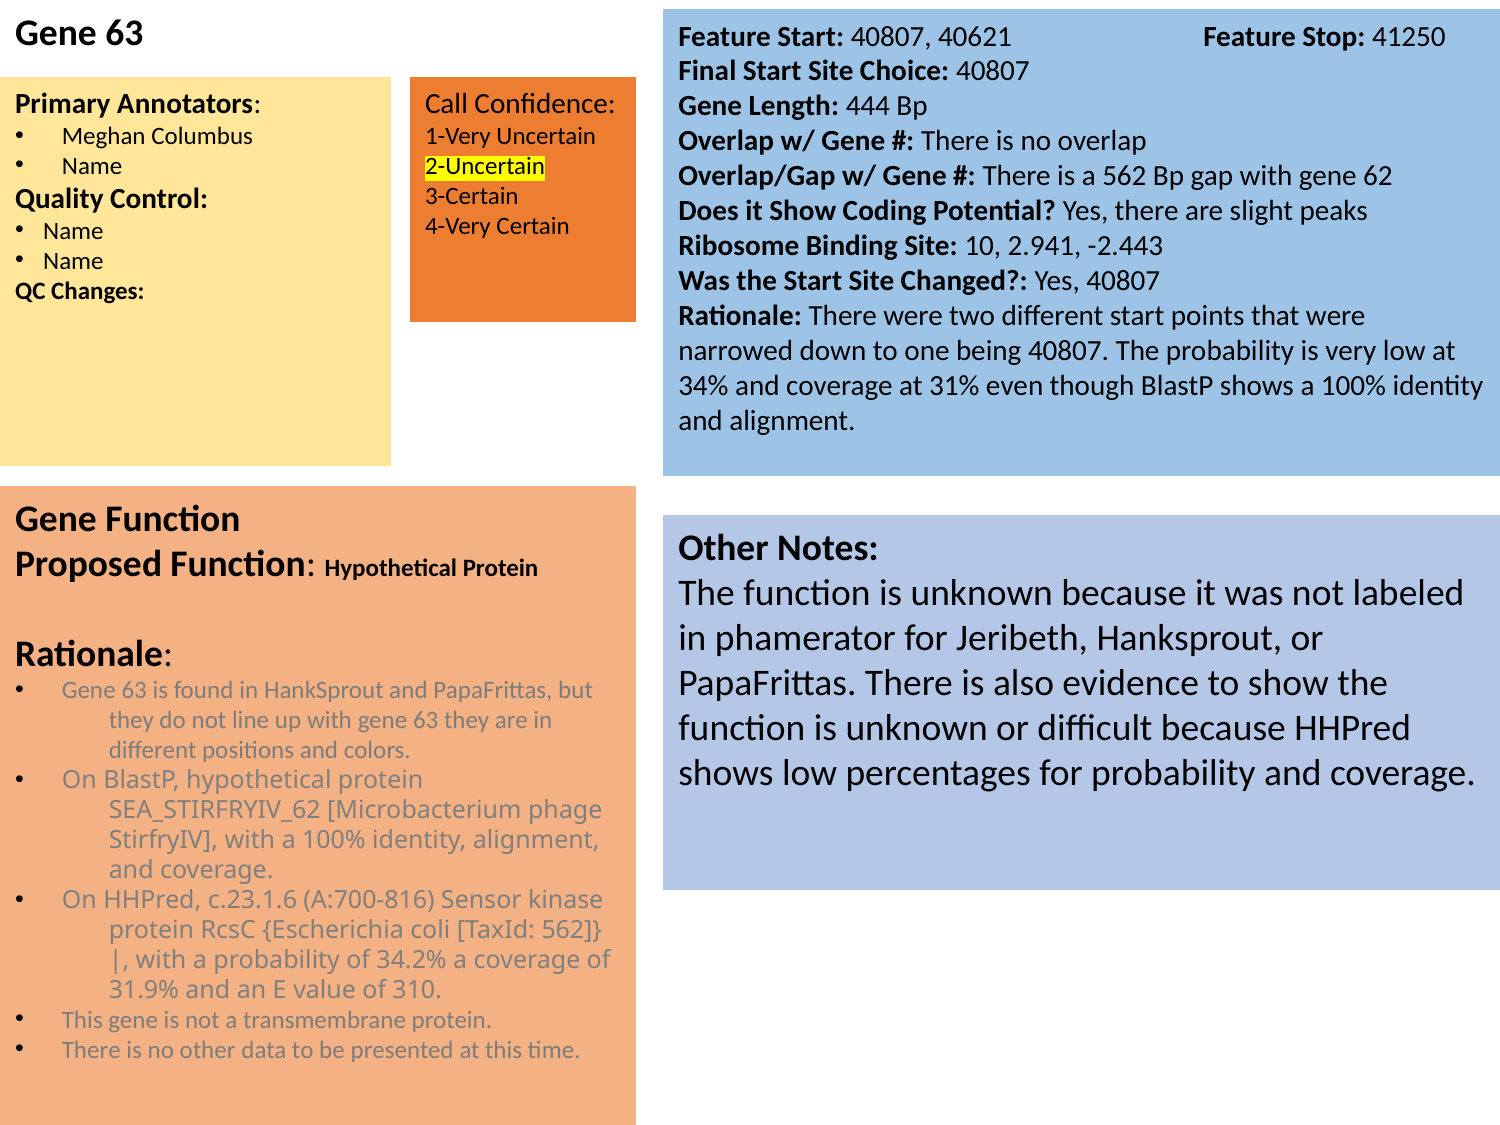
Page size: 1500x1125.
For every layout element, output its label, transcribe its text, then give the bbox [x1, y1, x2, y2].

text_box Gene Function Proposed Function: Hypothetical Protein Rationale: Gene 63 is found in HankSprout and PapaFrittas, but they do not line up with gene 63 they are in different positions and colors. On BlastP, hypothetical protein SEA_STIRFRYIV_62 [Microbacterium phage StirfryIV], with a 100% identity, alignment, and coverage. On HHPred, c.23.1.6 (A:700-816) Sensor kinase protein RcsC {Escherichia coli [TaxId: 562]} |, with a probability of 34.2% a coverage of 31.9% and an E value of 310. This gene is not a transmembrane protein. There is no other data to be presented at this time. [0, 486, 636, 1125]
text_box Call Confidence: 1-Very Uncertain 2-Uncertain 3-Certain 4-Very Certain [410, 77, 636, 322]
text_box Other Notes: The function is unknown because it was not labeled in phamerator for Jeribeth, Hanksprout, or PapaFrittas. There is also evidence to show the function is unknown or difficult because HHPred shows low percentages for probability and coverage. [663, 515, 1500, 890]
text_box Gene 63 [0, 0, 160, 61]
text_box Primary Annotators: Meghan Columbus Name Quality Control: Name Name QC Changes: [0, 77, 391, 466]
text_box Feature Start: 40807, 40621 Feature Stop: 41250 Final Start Site Choice: 40807 Gene Length: 444 Bp Overlap w/ Gene #: There is no overlap Overlap/Gap w/ Gene #: There is a 562 Bp gap with gene 62 Does it Show Coding Potential? Yes, there are slight peaks Ribosome Binding Site: 10, 2.941, -2.443 Was the Start Site Changed?: Yes, 40807 Rationale: There were two different start points that were narrowed down to one being 40807. The probability is very low at 34% and coverage at 31% even though BlastP shows a 100% identity and alignment. [663, 9, 1500, 476]
